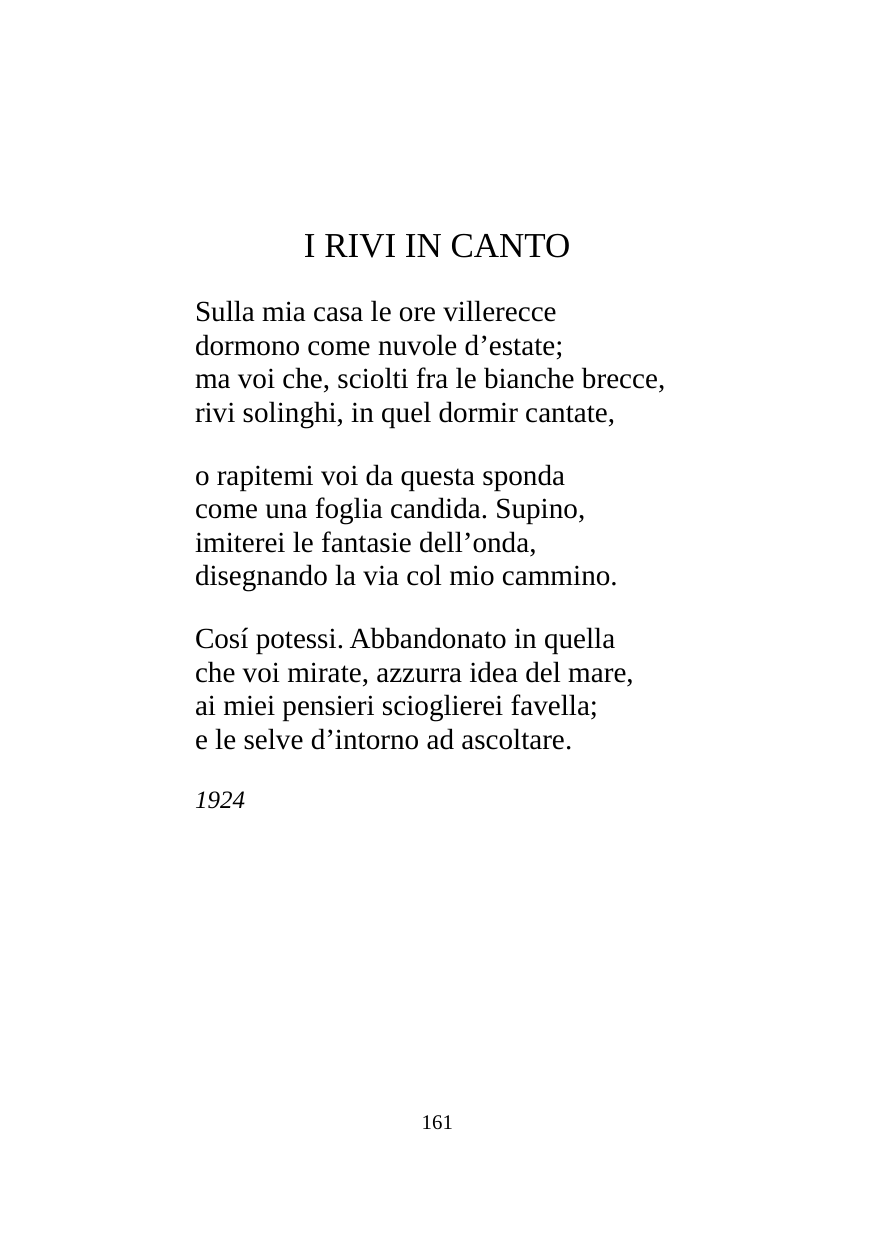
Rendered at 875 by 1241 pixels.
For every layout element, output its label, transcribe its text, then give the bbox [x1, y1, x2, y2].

text o rapitemi voi da questa sponda come una foglia candida. Supino, imiterei le fantasie dell’onda, disegnando la via col mio cammino. [195, 458, 768, 592]
text 1924 [195, 785, 768, 814]
text Sulla mia casa le ore villerecce dormono come nuvole d’estate; ma voi che, sciolti fra le bianche brecce, rivi solinghi, in quel dormir cantate, [195, 294, 768, 428]
subtitle I RIVI IN CANTO [106, 224, 768, 264]
text Cosí potessi. Abbandonato in quella che voi mirate, azzurra idea del mare, ai miei pensieri scioglierei favella; e le selve d’intorno ad ascoltare. [195, 621, 768, 756]
